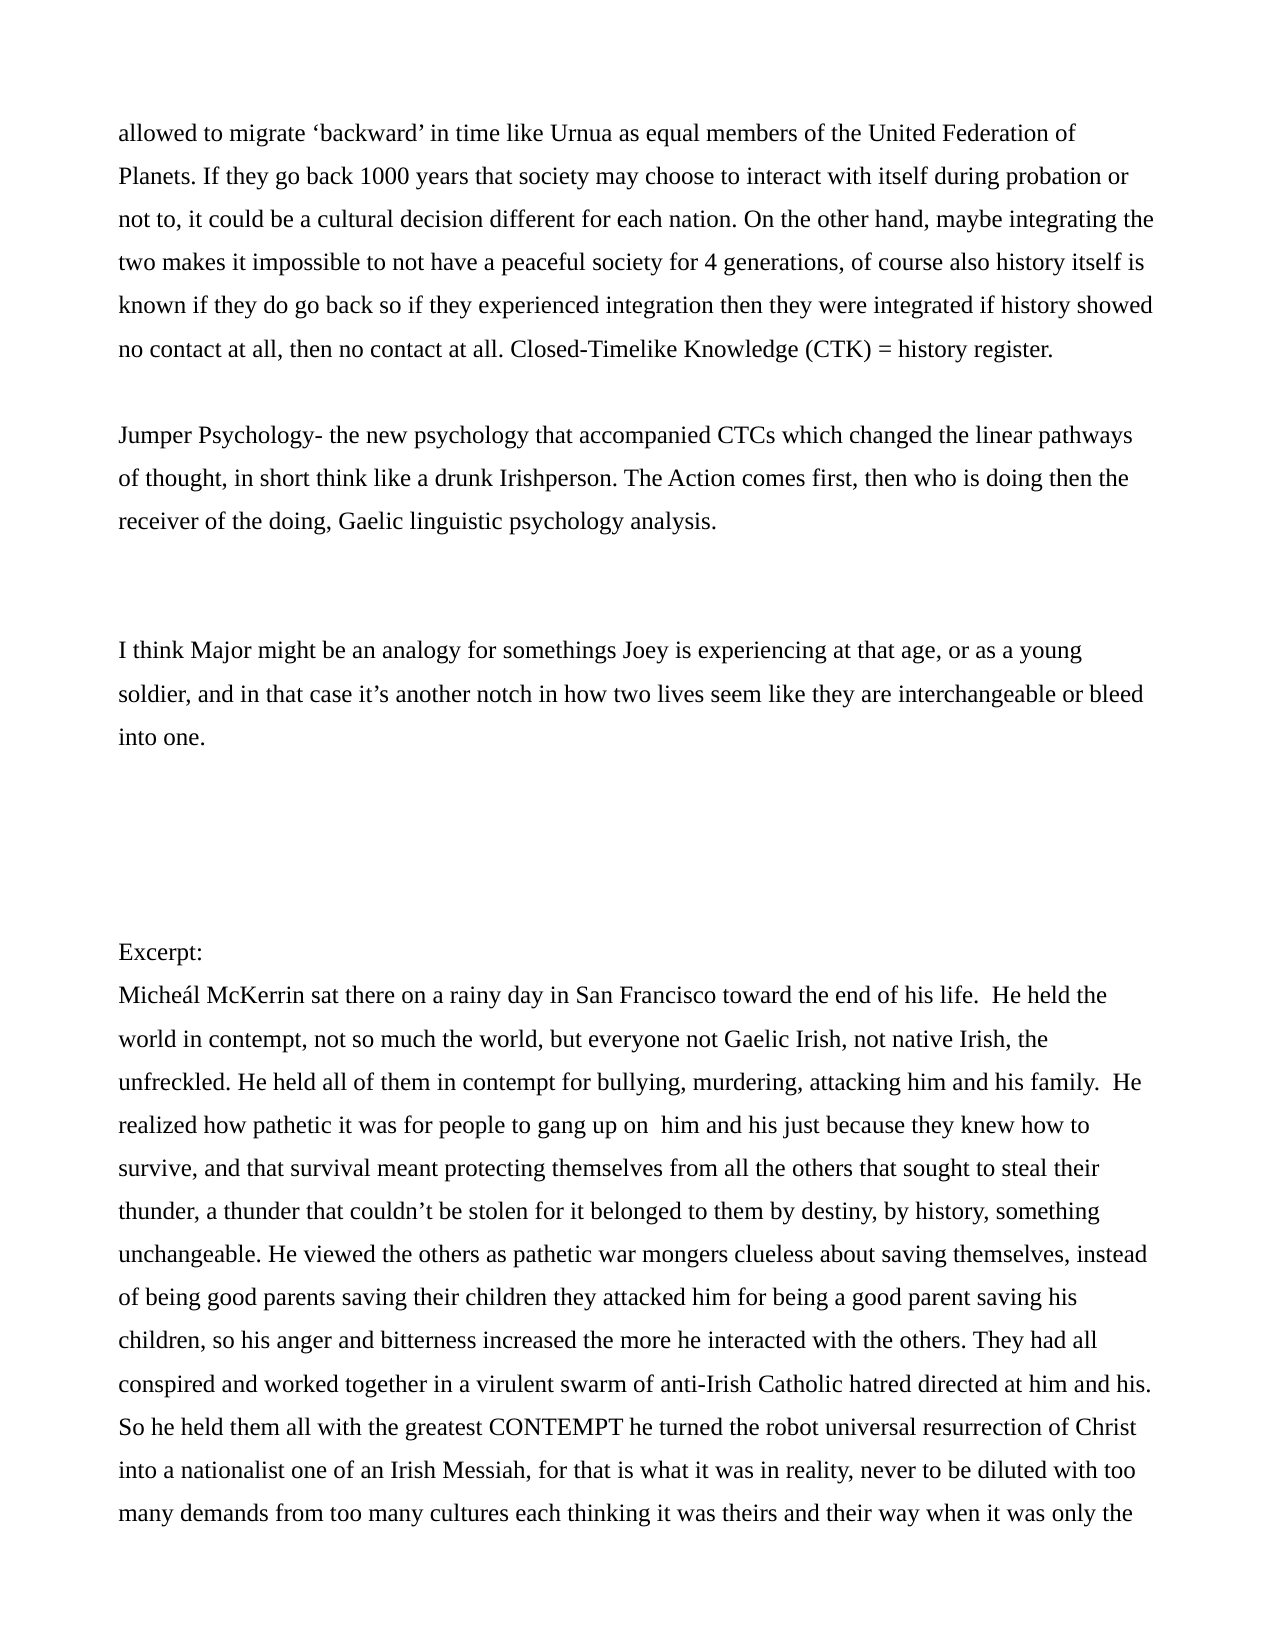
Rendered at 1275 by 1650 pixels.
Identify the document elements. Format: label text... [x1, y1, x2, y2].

text Micheál McKerrin sat there on a rainy day in San Francisco toward the end of his life. He held the world in contempt, not so much the world, but everyone not Gaelic Irish, not native Irish, the unfreckled. He held all of them in contempt for bullying, murdering, attacking him and his family. He realized how pathetic it was for people to gang up on him and his just because they knew how to survive, and that survival meant protecting themselves from all the others that sought to steal their thunder, a thunder that couldn’t be stolen for it belonged to them by destiny, by history, something unchangeable. He viewed the others as pathetic war mongers clueless about saving themselves, instead of being good parents saving their children they attacked him for being a good parent saving his children, so his anger and bitterness increased the more he interacted with the others. They had all conspired and worked together in a virulent swarm of anti-Irish Catholic hatred directed at him and his. So he held them all with the greatest CONTEMPT he turned the robot universal resurrection of Christ into a nationalist one of an Irish Messiah, for that is what it was in reality, never to be diluted with too many demands from too many cultures each thinking it was theirs and their way when it was only the [118, 981, 1157, 1527]
text allowed to migrate ‘backward’ in time like Urnua as equal members of the United Federation of Planets. If they go back 1000 years that society may choose to interact with itself during probation or not to, it could be a cultural decision different for each nation. On the other hand, maybe integrating the two makes it impossible to not have a peaceful society for 4 generations, of course also history itself is known if they do go back so if they experienced integration then they were integrated if history showed no contact at all, then no contact at all. Closed-Timelike Knowledge (CTK) = history register. [118, 118, 1157, 362]
text Excerpt: [118, 937, 1157, 966]
text Jumper Psychology- the new psychology that accompanied CTCs which changed the linear pathways of thought, in short think like a drunk Irishperson. The Action comes first, then who is doing then the receiver of the doing, Gaelic linguistic psychology analysis. [118, 420, 1157, 535]
text I think Major might be an analogy for somethings Joey is experiencing at that age, or as a young soldier, and in that case it’s another notch in how two lives seem like they are interchangeable or bleed into one. [118, 636, 1157, 751]
